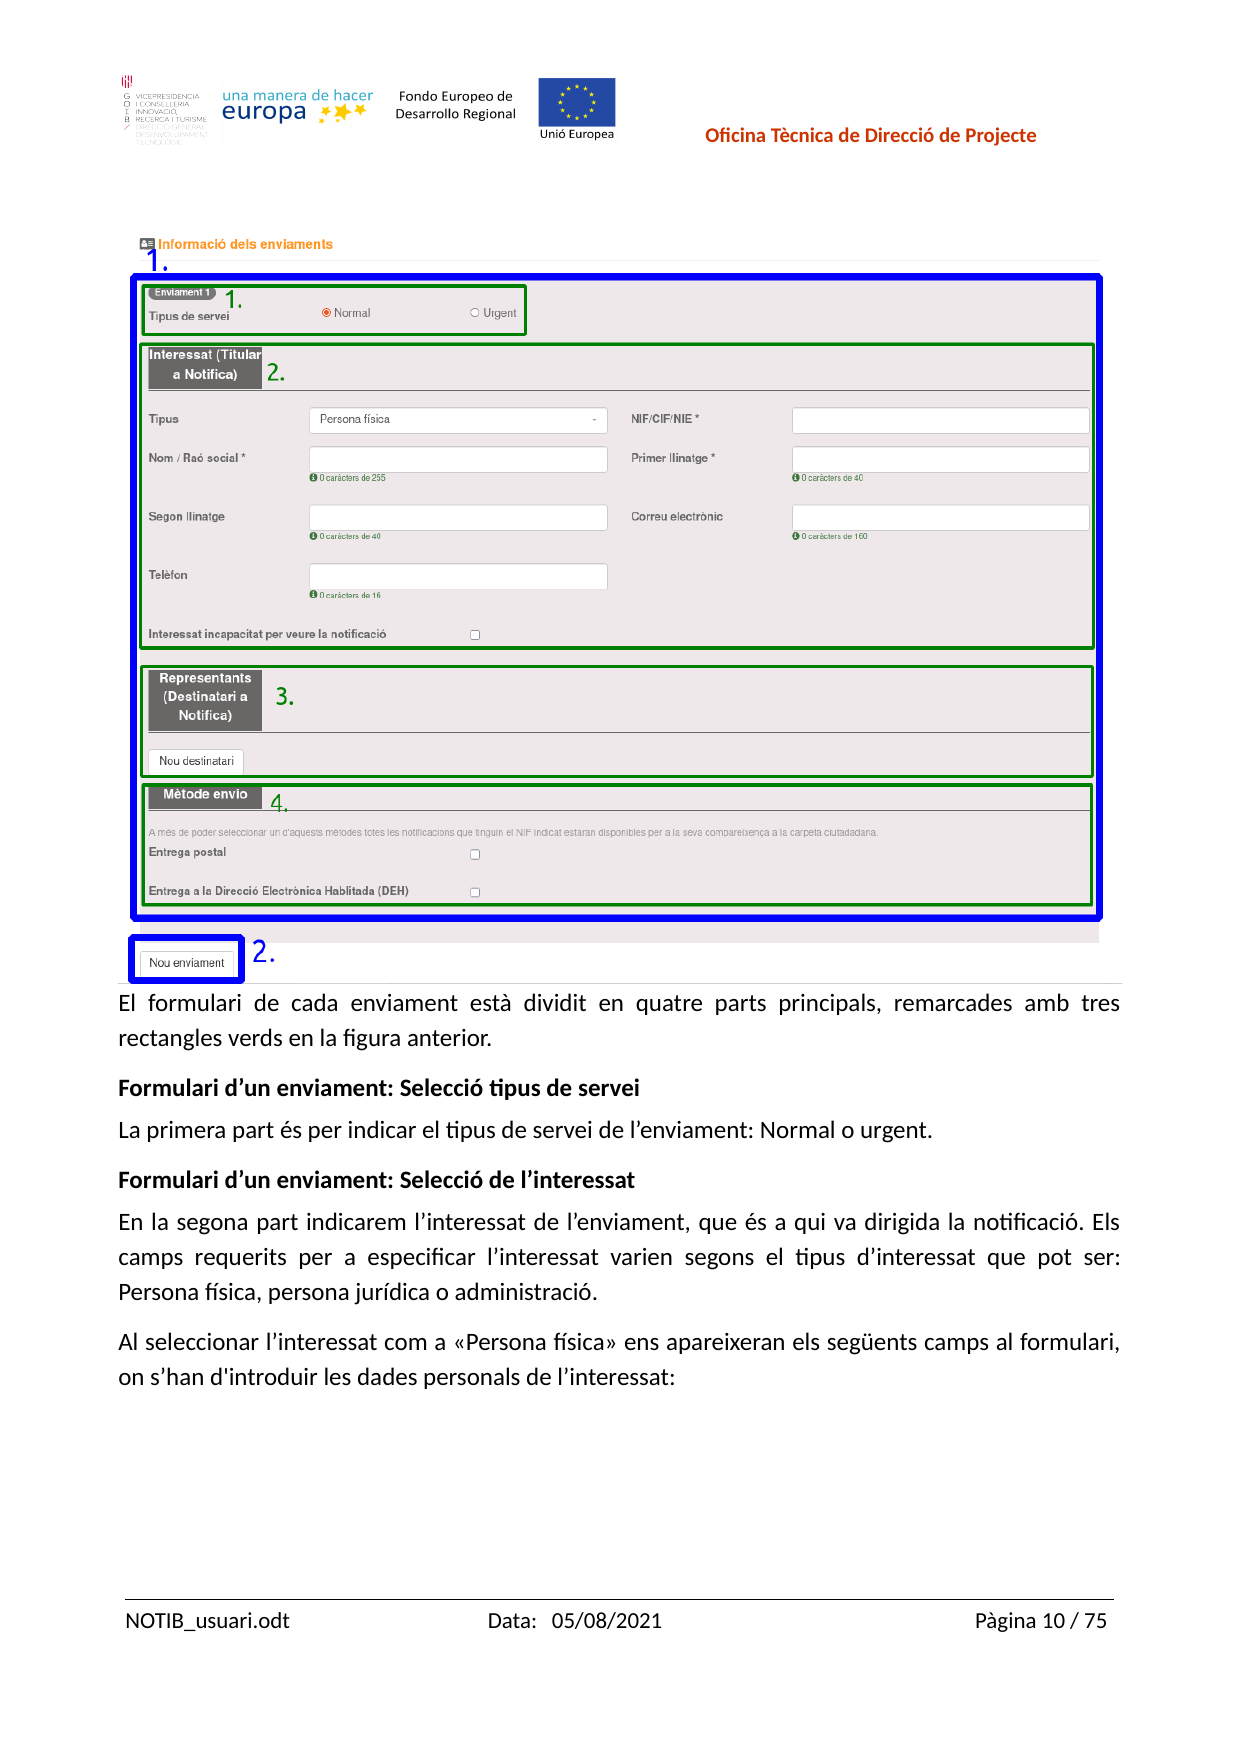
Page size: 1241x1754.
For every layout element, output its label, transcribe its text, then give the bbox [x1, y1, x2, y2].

text El formulari de cada enviament està dividit en quatre parts principals, remarcades amb tres rectangles verds en la figura anterior. [118, 984, 1122, 1053]
picture [118, 234, 1123, 984]
text Formulari d’un enviament: Selecció de l’interessat [118, 1164, 1122, 1194]
text Formulari d’un enviament: Selecció tipus de servei [118, 1072, 1122, 1103]
picture [118, 73, 213, 147]
text En la segona part indicarem l’interessat de l’enviament, que és a qui va dirigida la notificació. Els camps requerits per a especificar l’interessat varien segons el tipus d’interessat que pot ser: Persona física, persona jurídica o administració. [118, 1206, 1122, 1307]
text La primera part és per indicar el tipus de servei de l’enviament: Normal o urgent. [118, 1114, 1122, 1145]
text Al seleccionar l’interessat com a «Persona física» ens apareixeran els següents camps al formulari, on s’han d'introduir les dades personals de l’interessat: [118, 1326, 1122, 1391]
text [118, 213, 1122, 234]
picture [219, 73, 621, 147]
